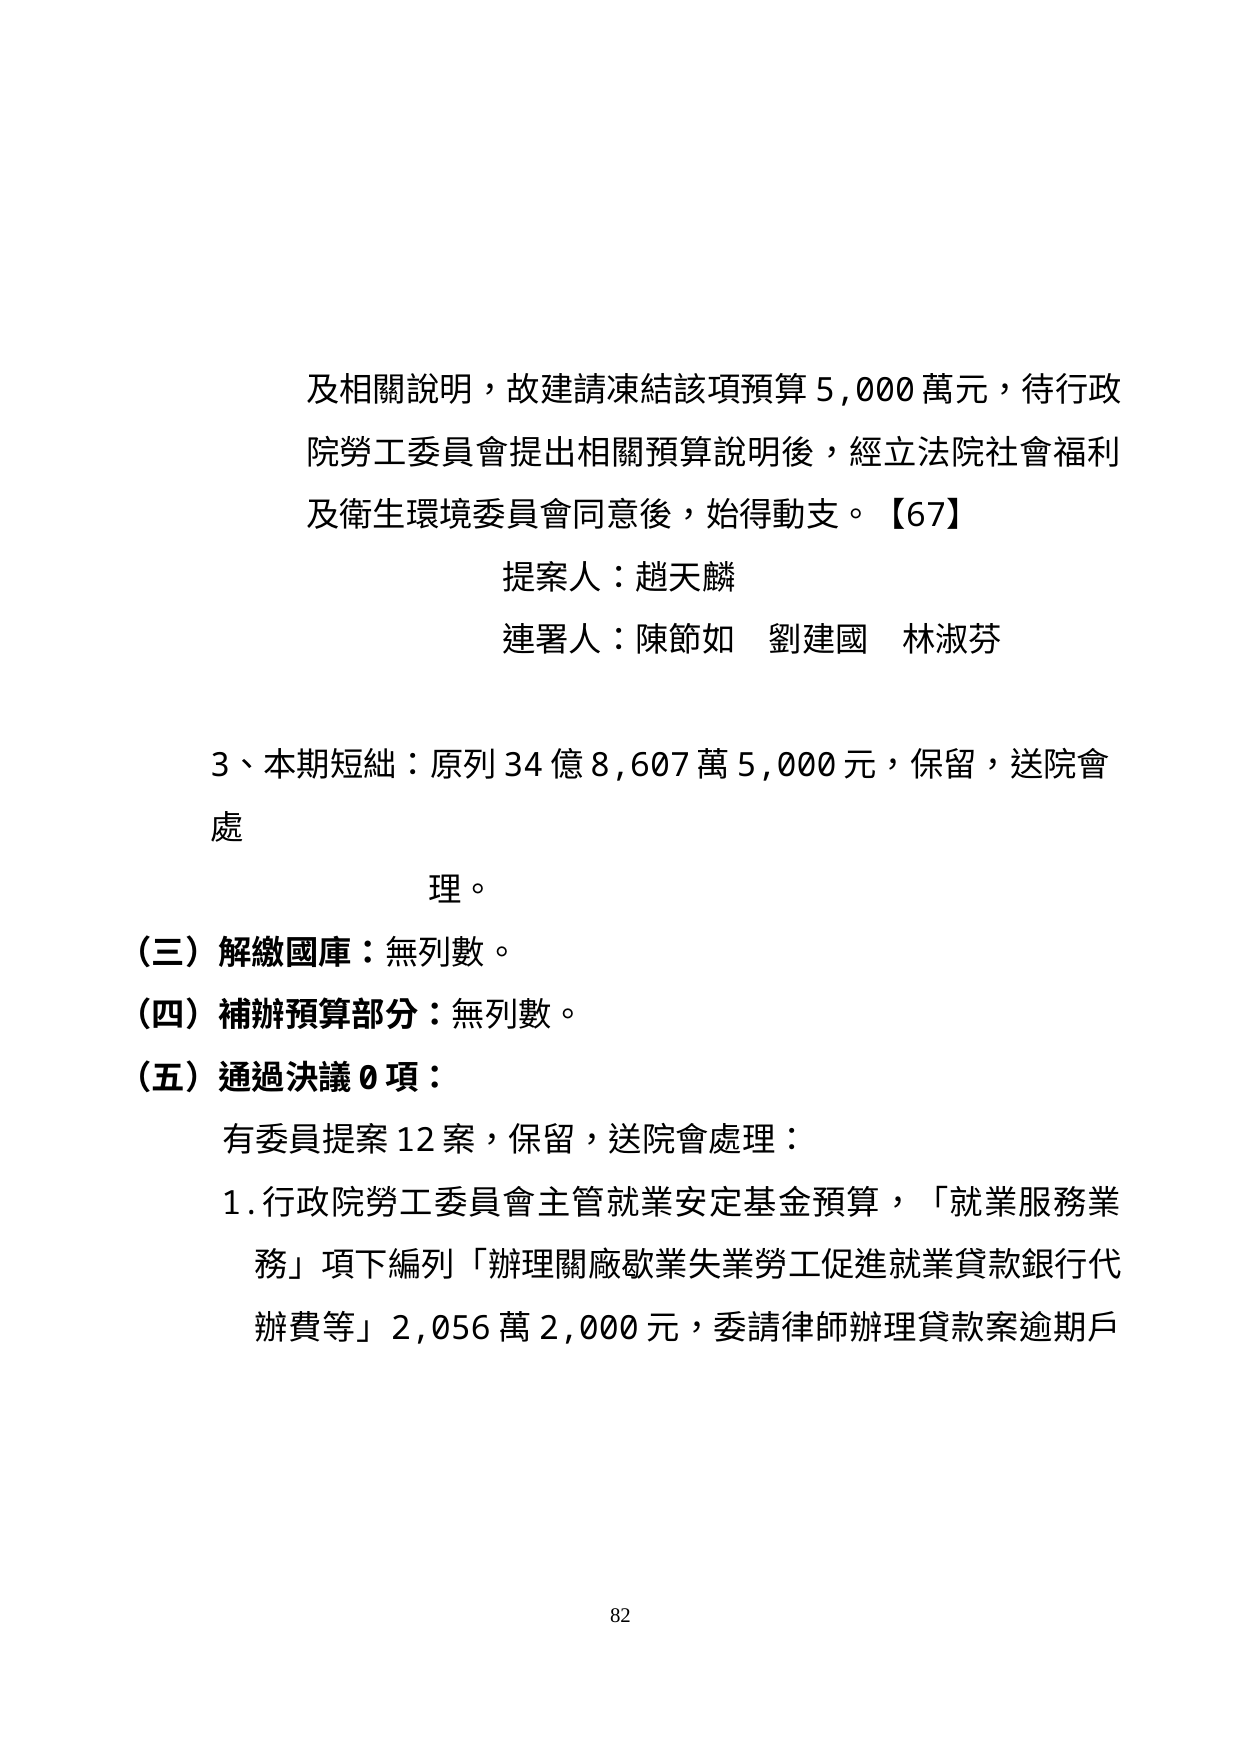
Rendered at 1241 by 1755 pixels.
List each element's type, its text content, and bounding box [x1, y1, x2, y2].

text 連署人：陳節如 劉建國 林淑芬 [502, 596, 1122, 658]
text 提案人：趙天麟 [502, 533, 1122, 596]
text 1.行政院勞工委員會主管就業安定基金預算，「就業服務業務」項下編列「辦理關廠歇業失業勞工促進就業貸款銀行代辦費等」2,056萬2,000元，委請律師辦理貸款案逾期戶 [221, 1158, 1122, 1346]
text 有委員提案12案，保留，送院會處理： [222, 1096, 1138, 1158]
text （四）補辦預算部分：無列數。 [118, 971, 1122, 1033]
text 及相關說明，故建請凍結該項預算5,000萬元，待行政院勞工委員會提出相關預算說明後，經立法院社會福利及衛生環境委員會同意後，始得動支。【67】 [251, 346, 1122, 533]
text 理。 [428, 846, 1122, 908]
text （三）解繳國庫：無列數。 [118, 908, 1122, 971]
text 3、本期短絀：原列34億8,607萬5,000元，保留，送院會處 [210, 721, 1122, 846]
text （五）通過決議0項： [118, 1033, 1138, 1096]
